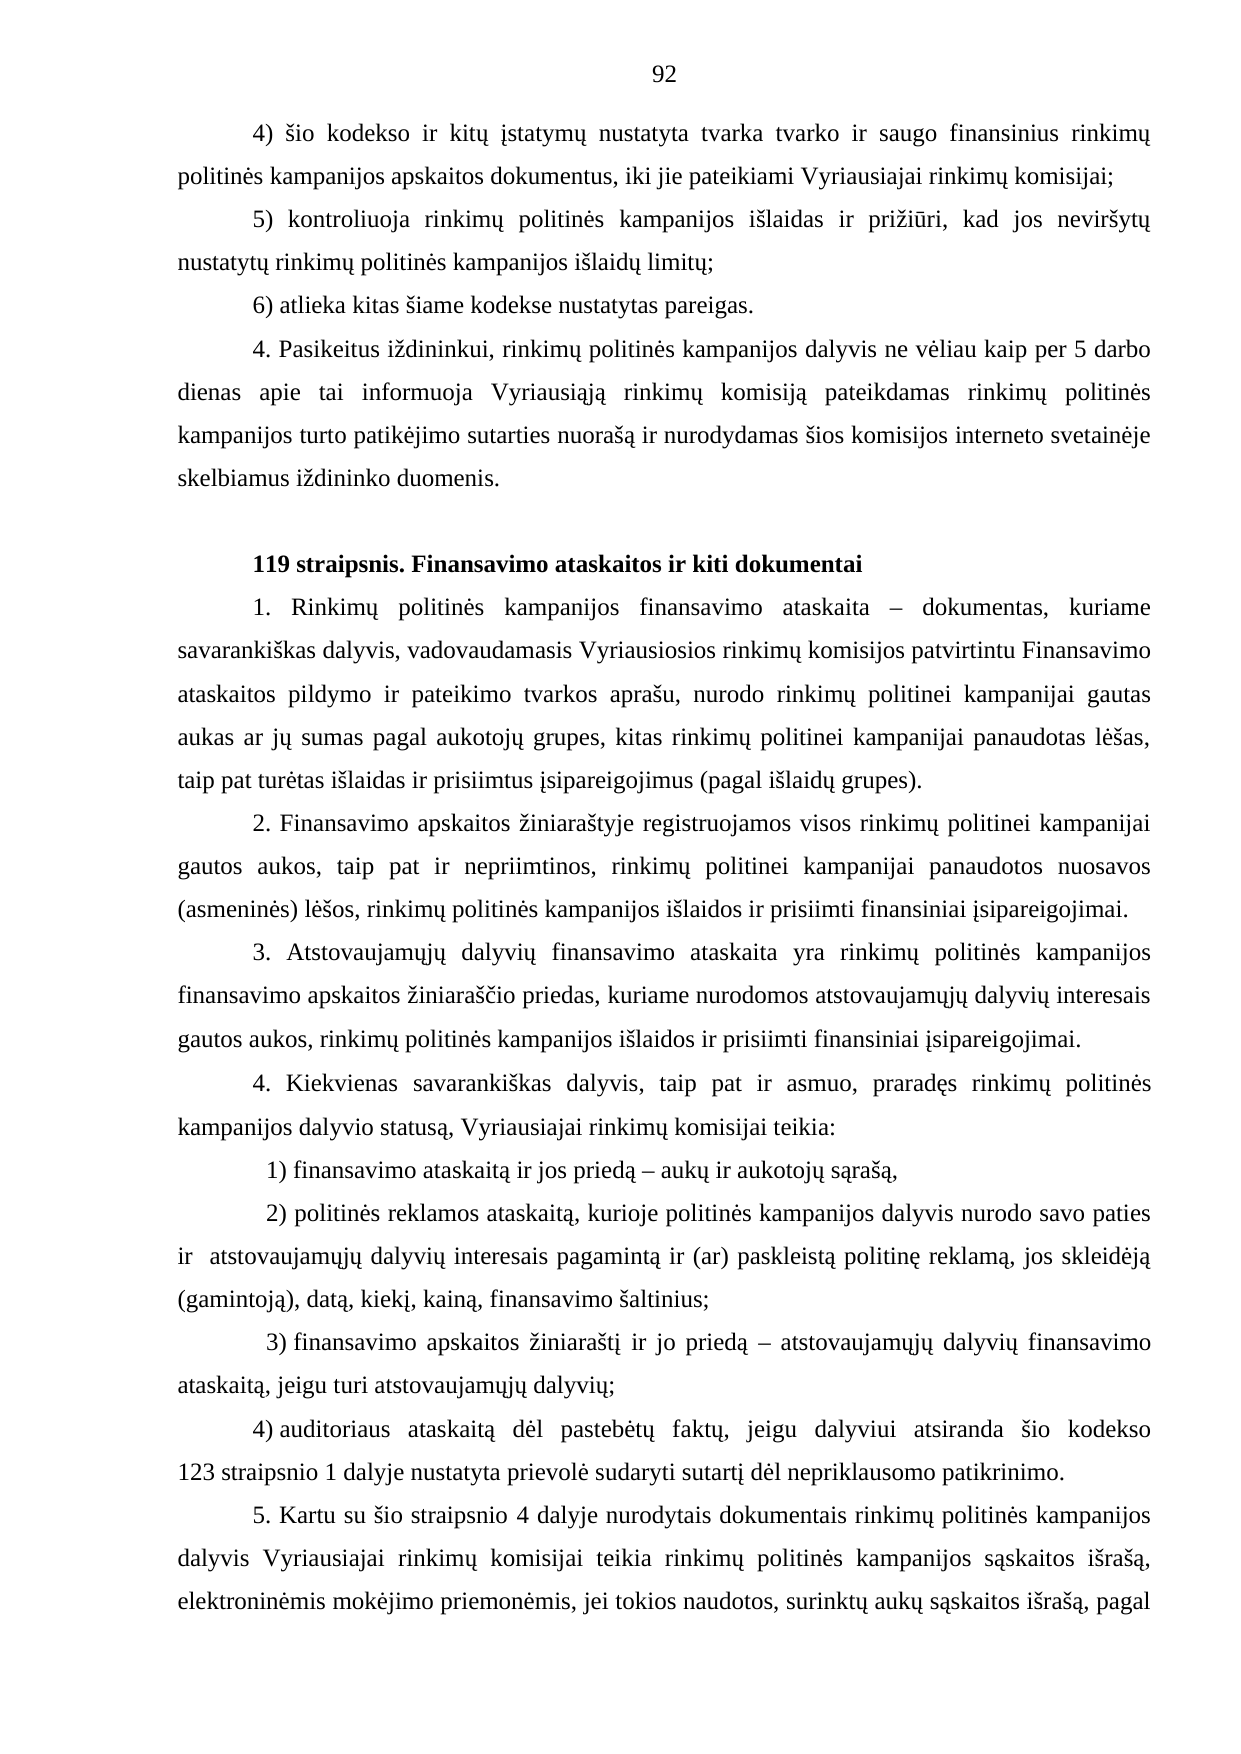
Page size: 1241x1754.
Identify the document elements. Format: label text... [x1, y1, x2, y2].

text 5. Kartu su šio straipsnio 4 dalyje nurodytais dokumentais rinkimų politinės kampanijos dalyvis Vyriausiajai rinkimų komisijai teikia rinkimų politinės kampanijos sąskaitos išrašą, elektroninėmis mokėjimo priemonėmis, jei tokios naudotos, surinktų aukų sąskaitos išrašą, pagal [177, 1500, 1152, 1615]
text 4. Pasikeitus iždininkui, rinkimų politinės kampanijos dalyvis ne vėliau kaip per 5 darbo dienas apie tai informuoja Vyriausiąją rinkimų komisiją pateikdamas rinkimų politinės kampanijos turto patikėjimo sutarties nuorašą ir nurodydamas šios komisijos interneto svetainėje skelbiamus iždininko duomenis. [177, 334, 1152, 492]
text 1) finansavimo ataskaitą ir jos priedą – aukų ir aukotojų sąrašą, [177, 1155, 1152, 1184]
text 5) kontroliuoja rinkimų politinės kampanijos išlaidas ir prižiūri, kad jos neviršytų nustatytų rinkimų politinės kampanijos išlaidų limitų; [177, 204, 1152, 276]
text 3) finansavimo apskaitos žiniaraštį ir jo priedą – atstovaujamųjų dalyvių finansavimo ataskaitą, jeigu turi atstovaujamųjų dalyvių; [177, 1327, 1152, 1399]
text 3. Atstovaujamųjų dalyvių finansavimo ataskaita yra rinkimų politinės kampanijos finansavimo apskaitos žiniaraščio priedas, kuriame nurodomos atstovaujamųjų dalyvių interesais gautos aukos, rinkimų politinės kampanijos išlaidos ir prisiimti finansiniai įsipareigojimai. [177, 937, 1152, 1052]
text 2) politinės reklamos ataskaitą, kurioje politinės kampanijos dalyvis nurodo savo paties ir atstovaujamųjų dalyvių interesais pagamintą ir (ar) paskleistą politinę reklamą, jos skleidėją (gamintoją), datą, kiekį, kainą, finansavimo šaltinius; [177, 1198, 1152, 1313]
text 4) auditoriaus ataskaitą dėl pastebėtų faktų, jeigu dalyviui atsiranda šio kodekso 123 straipsnio 1 dalyje nustatyta prievolė sudaryti sutartį dėl nepriklausomo patikrinimo. [177, 1414, 1152, 1486]
text 1. Rinkimų politinės kampanijos finansavimo ataskaita – dokumentas, kuriame savarankiškas dalyvis, vadovaudamasis Vyriausiosios rinkimų komisijos patvirtintu Finansavimo ataskaitos pildymo ir pateikimo tvarkos aprašu, nurodo rinkimų politinei kampanijai gautas aukas ar jų sumas pagal aukotojų grupes, kitas rinkimų politinei kampanijai panaudotas lėšas, taip pat turėtas išlaidas ir prisiimtus įsipareigojimus (pagal išlaidų grupes). [177, 592, 1152, 794]
text 4) šio kodekso ir kitų įstatymų nustatyta tvarka tvarko ir saugo finansinius rinkimų politinės kampanijos apskaitos dokumentus, iki jie pateikiami Vyriausiajai rinkimų komisijai; [177, 118, 1152, 190]
text 6) atlieka kitas šiame kodekse nustatytas pareigas. [177, 291, 1152, 319]
text 4. Kiekvienas savarankiškas dalyvis, taip pat ir asmuo, praradęs rinkimų politinės kampanijos dalyvio statusą, Vyriausiajai rinkimų komisijai teikia: [177, 1067, 1152, 1141]
subtitle 119 straipsnis. Finansavimo ataskaitos ir kiti dokumentai [177, 549, 1152, 578]
text 2. Finansavimo apskaitos žiniaraštyje registruojamos visos rinkimų politinei kampanijai gautos aukos, taip pat ir nepriimtinos, rinkimų politinei kampanijai panaudotos nuosavos (asmeninės) lėšos, rinkimų politinės kampanijos išlaidos ir prisiimti finansiniai įsipareigojimai. [177, 808, 1152, 923]
